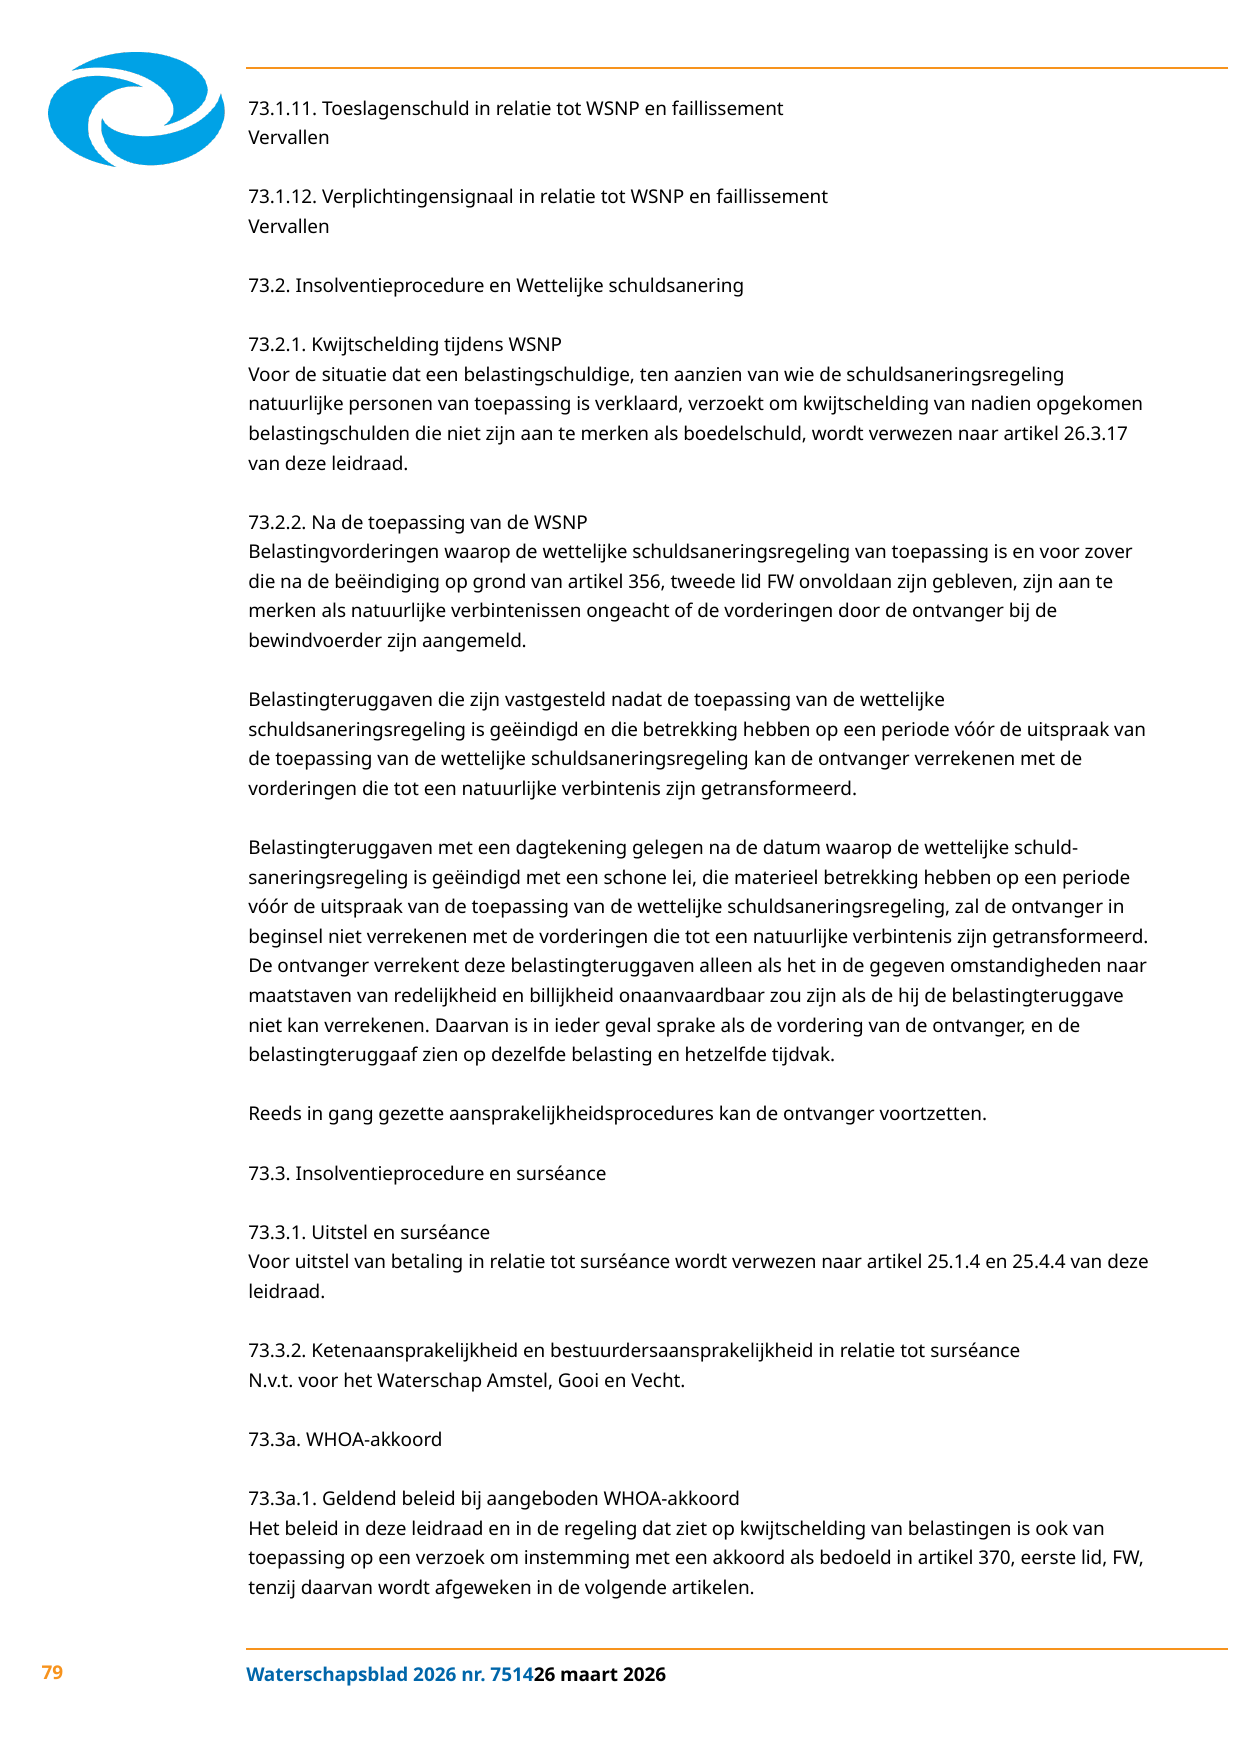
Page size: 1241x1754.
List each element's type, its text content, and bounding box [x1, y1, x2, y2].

text 73.3. Insolventieprocedure en surséance [248, 1160, 1152, 1186]
text 73.2. Insolventieprocedure en Wettelijke schuldsanering [248, 272, 1152, 298]
text Reeds in gang gezette aansprakelijkheidsprocedures kan de ontvanger voortzetten. [248, 1101, 1152, 1126]
text Het beleid in deze leidraad en in de regeling dat ziet op kwijtschelding van belastingen is ook van toepassing op een verzoek om instemming met een akkoord als bedoeld in artikel 370, eerste lid, FW, tenzij daarvan wordt afgeweken in de volgende artikelen. [248, 1515, 1152, 1600]
text Voor uitstel van betaling in relatie tot surséance wordt verwezen naar artikel 25.1.4 en 25.4.4 van deze leidraad. [248, 1248, 1152, 1304]
text N.v.t. voor het Waterschap Amstel, Gooi en Vecht. [248, 1367, 1152, 1393]
text 73.3.2. Ketenaansprakelijkheid en bestuurdersaansprakelijkheid in relatie tot surséance [248, 1337, 1152, 1363]
text 73.3.1. Uitstel en surséance [248, 1219, 1152, 1245]
text Belastingteruggaven met een dagtekening gelegen na de datum waarop de wettelijke schuld-saneringsregeling is geëindigd met een schone lei, die materieel betrekking hebben op een periode vóór de uitspraak van de toepassing van de wettelijke schuldsaneringsregeling, zal de ontvanger in beginsel niet verrekenen met de vorderingen die tot een natuurlijke verbintenis zijn getransformeerd. De ontvanger verrekent deze belastingteruggaven alleen als het in de gegeven omstandigheden naar maatstaven van redelijkheid en billijkheid onaanvaardbaar zou zijn als de hij de belastingteruggave niet kan verrekenen. Daarvan is in ieder geval sprake als de vordering van de ontvanger, en de belastingteruggaaf zien op dezelfde belasting en hetzelfde tijdvak. [248, 834, 1152, 1067]
text 73.2.1. Kwijtschelding tijdens WSNP [248, 331, 1152, 357]
text Vervallen [248, 124, 1152, 150]
text Vervallen [248, 213, 1152, 239]
text Belastingteruggaven die zijn vastgesteld nadat de toepassing van de wettelijke schuldsaneringsregeling is geëindigd en die betrekking hebben op een periode vóór de uitspraak van de toepassing van de wettelijke schuldsaneringsregeling kan de ontvanger verrekenen met de vorderingen die tot een natuurlijke verbintenis zijn getransformeerd. [248, 686, 1152, 801]
picture [41, 47, 231, 172]
text Belastingvorderingen waarop de wettelijke schuldsaneringsregeling van toepassing is en voor zover die na de beëindiging op grond van artikel 356, tweede lid FW onvoldaan zijn gebleven, zijn aan te merken als natuurlijke verbintenissen ongeacht of de vorderingen door de ontvanger bij de bewindvoerder zijn aangemeld. [248, 538, 1152, 653]
text 73.1.12. Verplichtingensignaal in relatie tot WSNP en faillissement [248, 183, 1152, 209]
text 73.3a.1. Geldend beleid bij aangeboden WHOA-akkoord [248, 1485, 1152, 1511]
text Voor de situatie dat een belastingschuldige, ten aanzien van wie de schuldsaneringsregeling natuurlijke personen van toepassing is verklaard, verzoekt om kwijtschelding van nadien opgekomen belastingschulden die niet zijn aan te merken als boedelschuld, wordt verwezen naar artikel 26.3.17 van deze leidraad. [248, 361, 1152, 476]
text 73.1.11. Toeslagenschuld in relatie tot WSNP en faillissement [248, 95, 1152, 121]
text 73.3a. WHOA-akkoord [248, 1426, 1152, 1452]
text 73.2.2. Na de toepassing van de WSNP [248, 509, 1152, 535]
